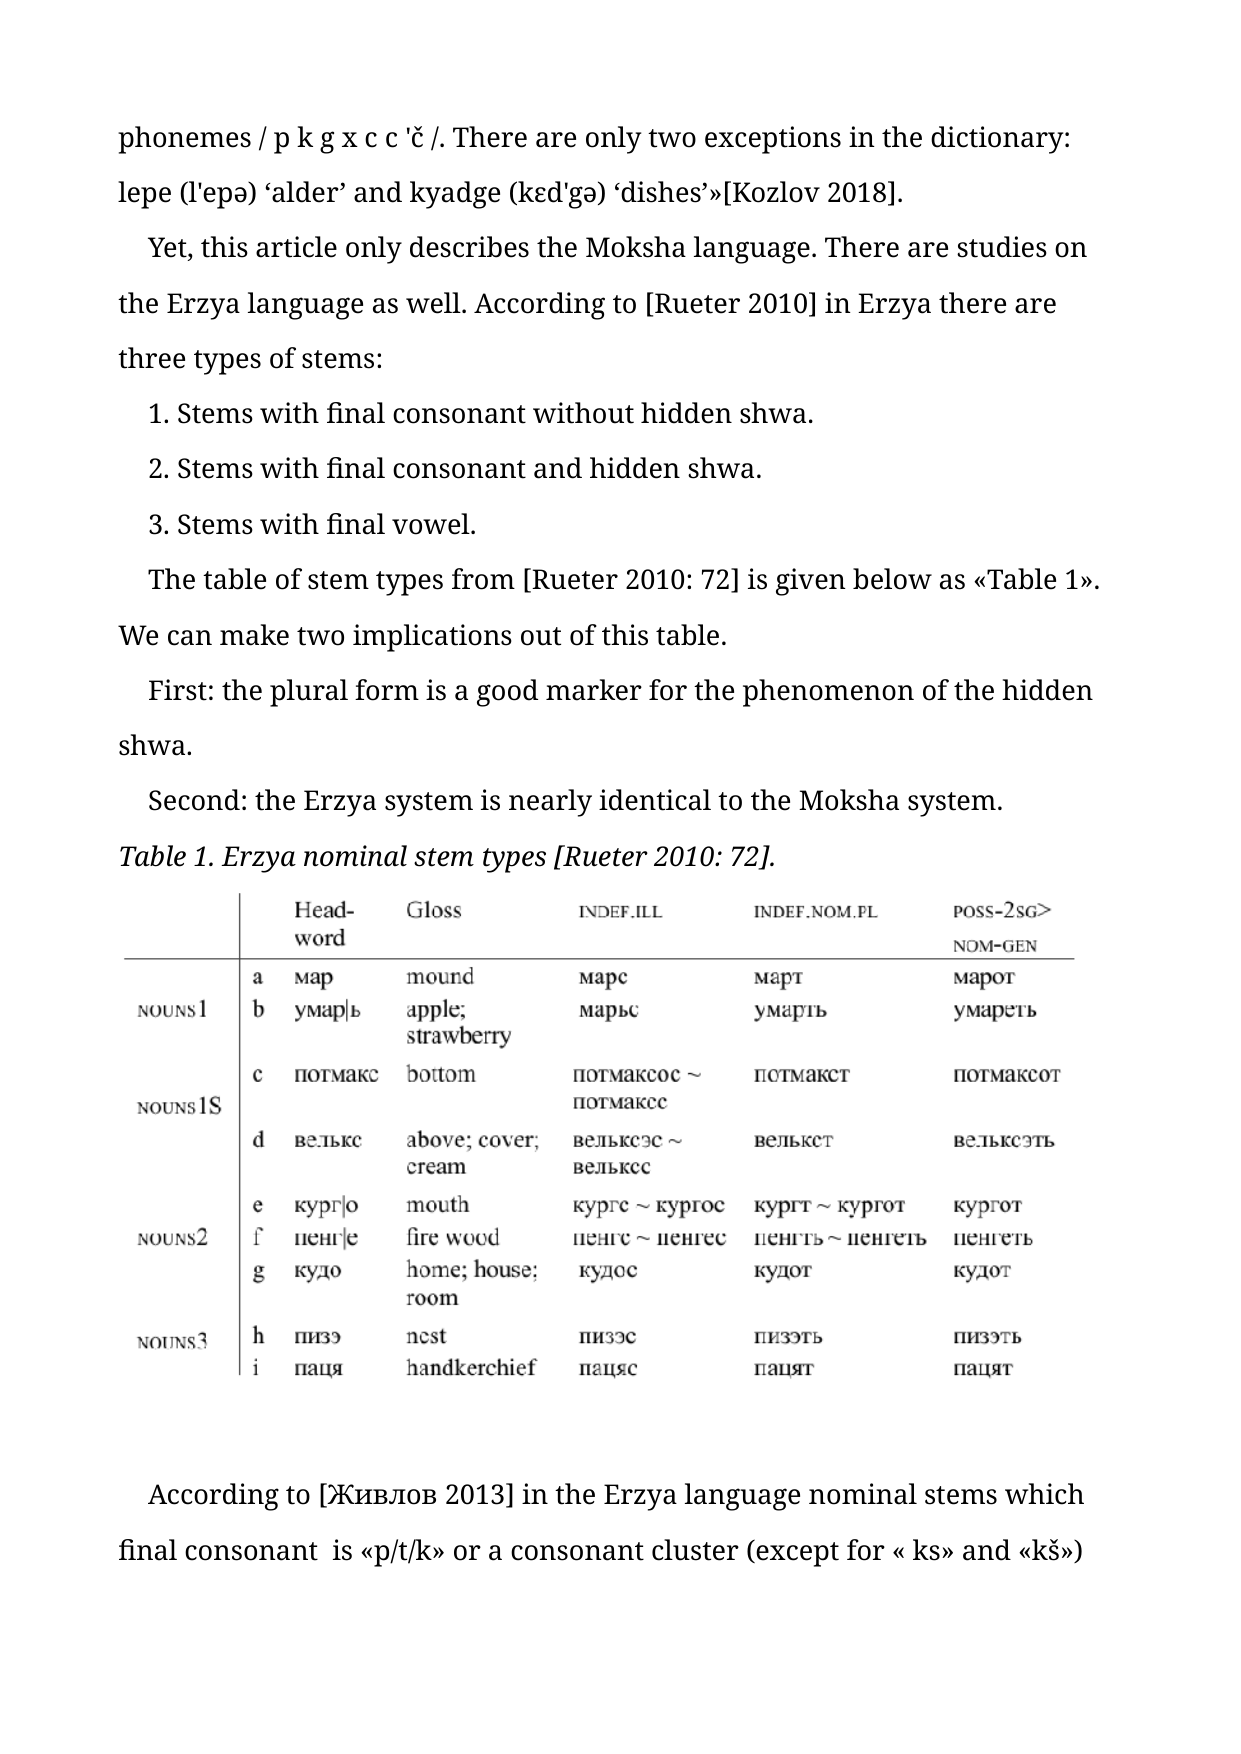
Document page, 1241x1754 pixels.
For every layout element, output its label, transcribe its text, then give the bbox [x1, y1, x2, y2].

text 3. Stems with final vowel. [118, 505, 1122, 542]
text Second: the Erzya system is nearly identical to the Moksha system. [118, 782, 1122, 819]
text According to [Живлов 2013] in the Erzya language nominal stems which final consonant is «p/t/k» or a consonant cluster (except for « ks» and «kš») [118, 1476, 1122, 1568]
text Yet, this article only describes the Moksha language. There are studies on the Erzya language as well. According to [Rueter 2010] in Erzya there are three types of stems: [118, 229, 1122, 376]
text 1. Stems with final consonant without hidden shwa. [118, 395, 1122, 432]
text Table 1. Erzya nominal stem types [Rueter 2010: 72]. [118, 837, 1122, 874]
text 2. Stems with final consonant and hidden shwa. [118, 450, 1122, 487]
text First: the plural form is a good marker for the phenomenon of the hidden shwa. [118, 671, 1122, 763]
text The table of stem types from [Rueter 2010: 72] is given below as «Table 1». We can make two implications out of this table. [118, 561, 1122, 653]
text phonemes / p k g x c c 'č /. There are only two exceptions in the dictionary: lepe (l'epə) ‘alder’ and kyadge (kɛd'gə) ‘dishes’»[Kozlov 2018]. [118, 118, 1122, 210]
picture [118, 892, 1123, 1402]
